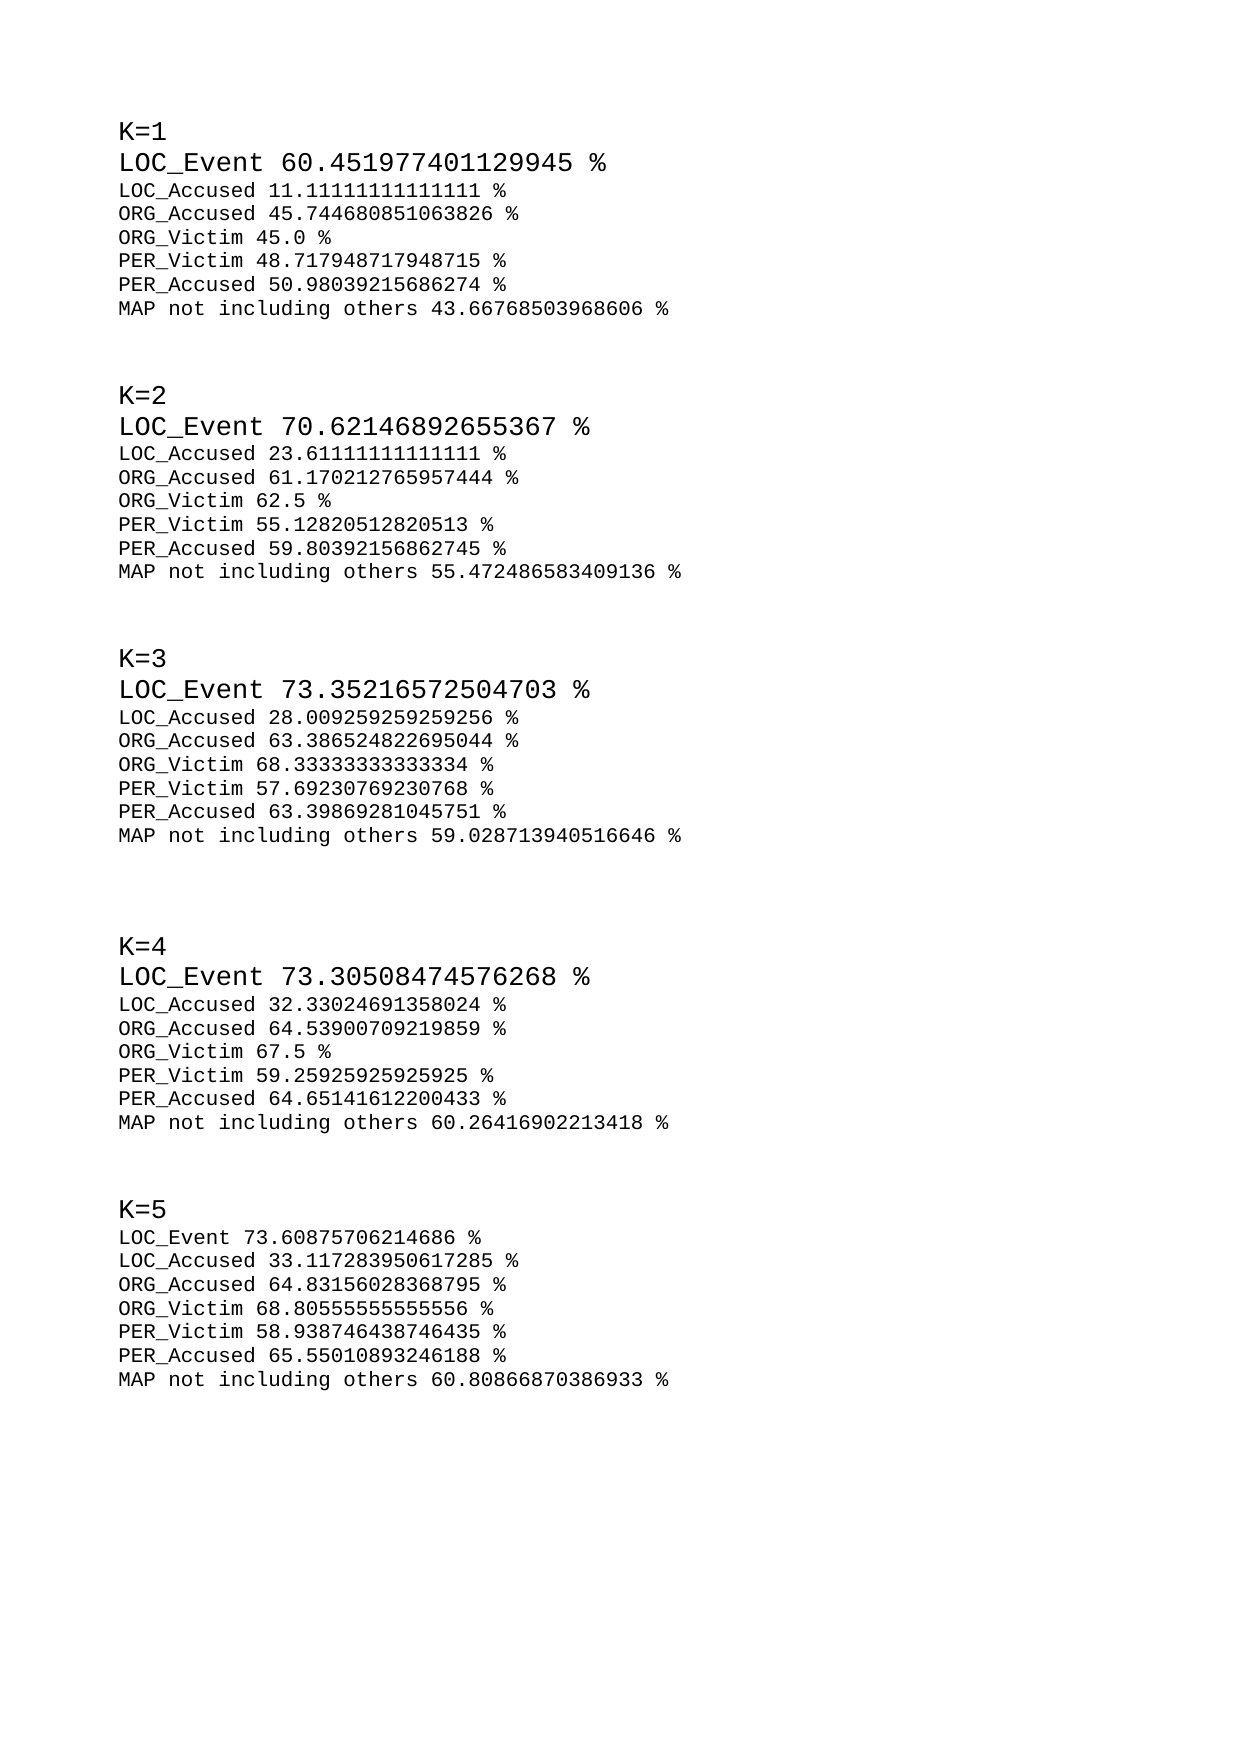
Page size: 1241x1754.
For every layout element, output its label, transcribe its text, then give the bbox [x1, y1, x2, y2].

text K=1 [118, 118, 1122, 149]
text K=4 [118, 932, 1122, 963]
text LOC_Event 70.62146892655367 % [118, 412, 1122, 443]
text ORG_Victim 67.5 % [118, 1041, 1122, 1065]
text MAP not including others 60.26416902213418 % [118, 1112, 1122, 1136]
text LOC_Accused 33.117283950617285 % [118, 1250, 1122, 1274]
text PER_Accused 63.39869281045751 % [118, 801, 1122, 825]
text LOC_Event 73.35216572504703 % [118, 676, 1122, 707]
text PER_Accused 59.80392156862745 % [118, 538, 1122, 561]
text PER_Victim 48.717948717948715 % [118, 251, 1122, 274]
text LOC_Event 73.30508474576268 % [118, 963, 1122, 994]
text ORG_Accused 45.744680851063826 % [118, 203, 1122, 227]
text ORG_Accused 64.53900709219859 % [118, 1017, 1122, 1041]
text LOC_Accused 32.33024691358024 % [118, 994, 1122, 1017]
text ORG_Victim 68.80555555555556 % [118, 1298, 1122, 1321]
text MAP not including others 59.028713940516646 % [118, 825, 1122, 848]
text PER_Victim 58.938746438746435 % [118, 1321, 1122, 1345]
text ORG_Victim 68.33333333333334 % [118, 754, 1122, 778]
text ORG_Accused 63.386524822695044 % [118, 730, 1122, 754]
text PER_Accused 50.98039215686274 % [118, 274, 1122, 298]
text MAP not including others 55.472486583409136 % [118, 561, 1122, 585]
text LOC_Event 60.451977401129945 % [118, 149, 1122, 179]
text K=3 [118, 645, 1122, 676]
text PER_Accused 64.65141612200433 % [118, 1088, 1122, 1112]
text LOC_Accused 28.009259259259256 % [118, 707, 1122, 730]
text PER_Victim 59.25925925925925 % [118, 1065, 1122, 1088]
text K=5 [118, 1196, 1122, 1227]
text LOC_Accused 23.61111111111111 % [118, 443, 1122, 467]
text K=2 [118, 382, 1122, 412]
text LOC_Event 73.60875706214686 % [118, 1227, 1122, 1250]
text ORG_Victim 45.0 % [118, 227, 1122, 251]
text PER_Victim 55.12820512820513 % [118, 514, 1122, 538]
text ORG_Accused 64.83156028368795 % [118, 1274, 1122, 1298]
text PER_Accused 65.55010893246188 % [118, 1345, 1122, 1368]
text MAP not including others 43.66768503968606 % [118, 298, 1122, 321]
text ORG_Victim 62.5 % [118, 490, 1122, 514]
text PER_Victim 57.69230769230768 % [118, 778, 1122, 801]
text LOC_Accused 11.11111111111111 % [118, 179, 1122, 203]
text ORG_Accused 61.170212765957444 % [118, 467, 1122, 490]
text MAP not including others 60.80866870386933 % [118, 1368, 1122, 1392]
